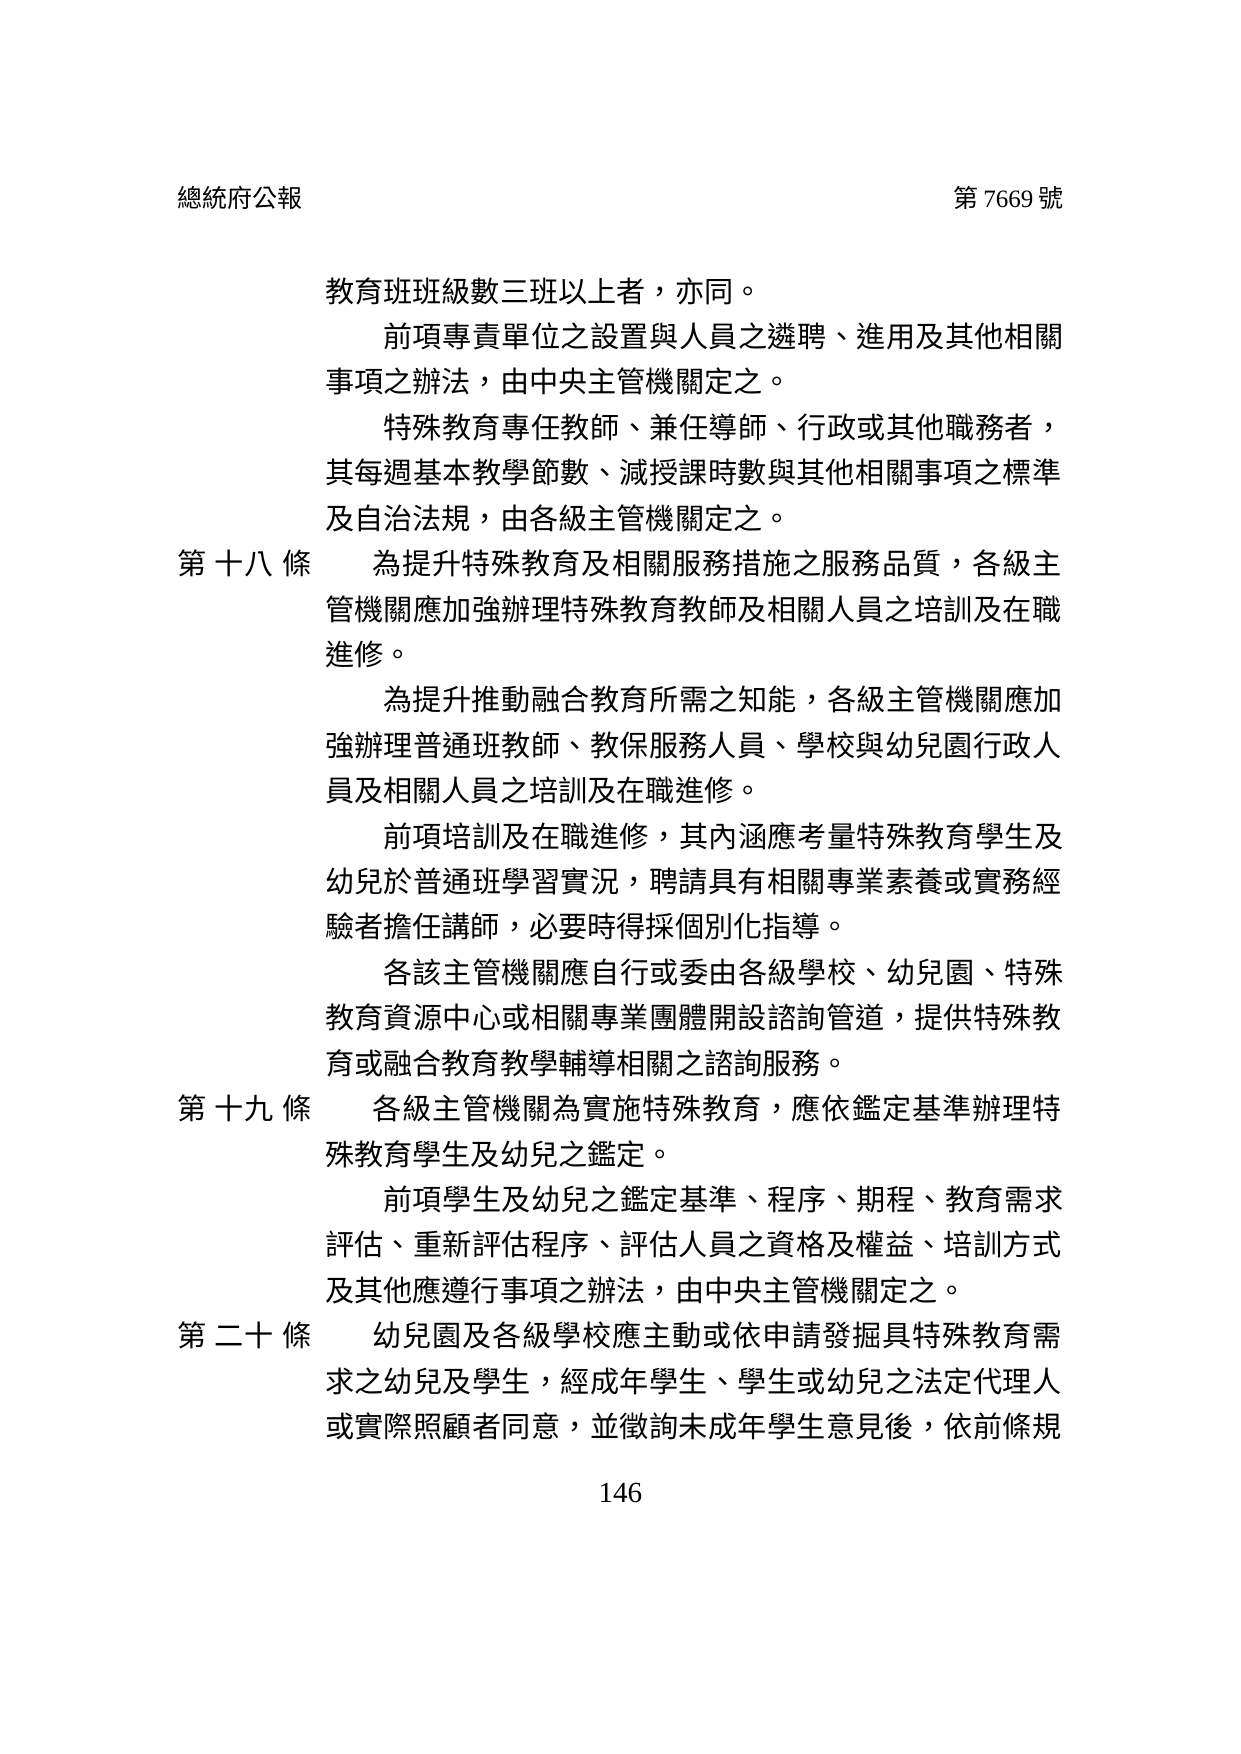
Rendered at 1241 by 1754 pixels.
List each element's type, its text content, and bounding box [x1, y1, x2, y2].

text 各該主管機關應自行或委由各級學校、幼兒園、特殊教育資源中心或相關專業團體開設諮詢管道，提供特殊教育或融合教育教學輔導相關之諮詢服務。 [325, 947, 1063, 1083]
text 前項學生及幼兒之鑑定基準、程序、期程、教育需求評估、重新評估程序、評估人員之資格及權益、培訓方式及其他應遵行事項之辦法，由中央主管機關定之。 [325, 1174, 1063, 1310]
text 第 十九 條 各級主管機關為實施特殊教育，應依鑑定基準辦理特殊教育學生及幼兒之鑑定。 [177, 1083, 1063, 1174]
text 第 十八 條 為提升特殊教育及相關服務措施之服務品質，各級主管機關應加強辦理特殊教育教師及相關人員之培訓及在職進修。 [177, 538, 1063, 674]
text 為提升推動融合教育所需之知能，各級主管機關應加強辦理普通班教師、教保服務人員、學校與幼兒園行政人員及相關人員之培訓及在職進修。 [325, 674, 1063, 811]
text 前項專責單位之設置與人員之遴聘、進用及其他相關事項之辦法，由中央主管機關定之。 [325, 311, 1063, 402]
text 第 二十 條 幼兒園及各級學校應主動或依申請發掘具特殊教育需求之幼兒及學生，經成年學生、學生或幼兒之法定代理人或實際照顧者同意，並徵詢未成年學生意見後，依前條規 [177, 1310, 1063, 1447]
text 教育班班級數三班以上者，亦同。 [177, 266, 1063, 311]
text 前項培訓及在職進修，其內涵應考量特殊教育學生及幼兒於普通班學習實況，聘請具有相關專業素養或實務經驗者擔任講師，必要時得採個別化指導。 [325, 811, 1063, 947]
text 特殊教育專任教師、兼任導師、行政或其他職務者，其每週基本教學節數、減授課時數與其他相關事項之標準及自治法規，由各級主管機關定之。 [325, 402, 1063, 538]
